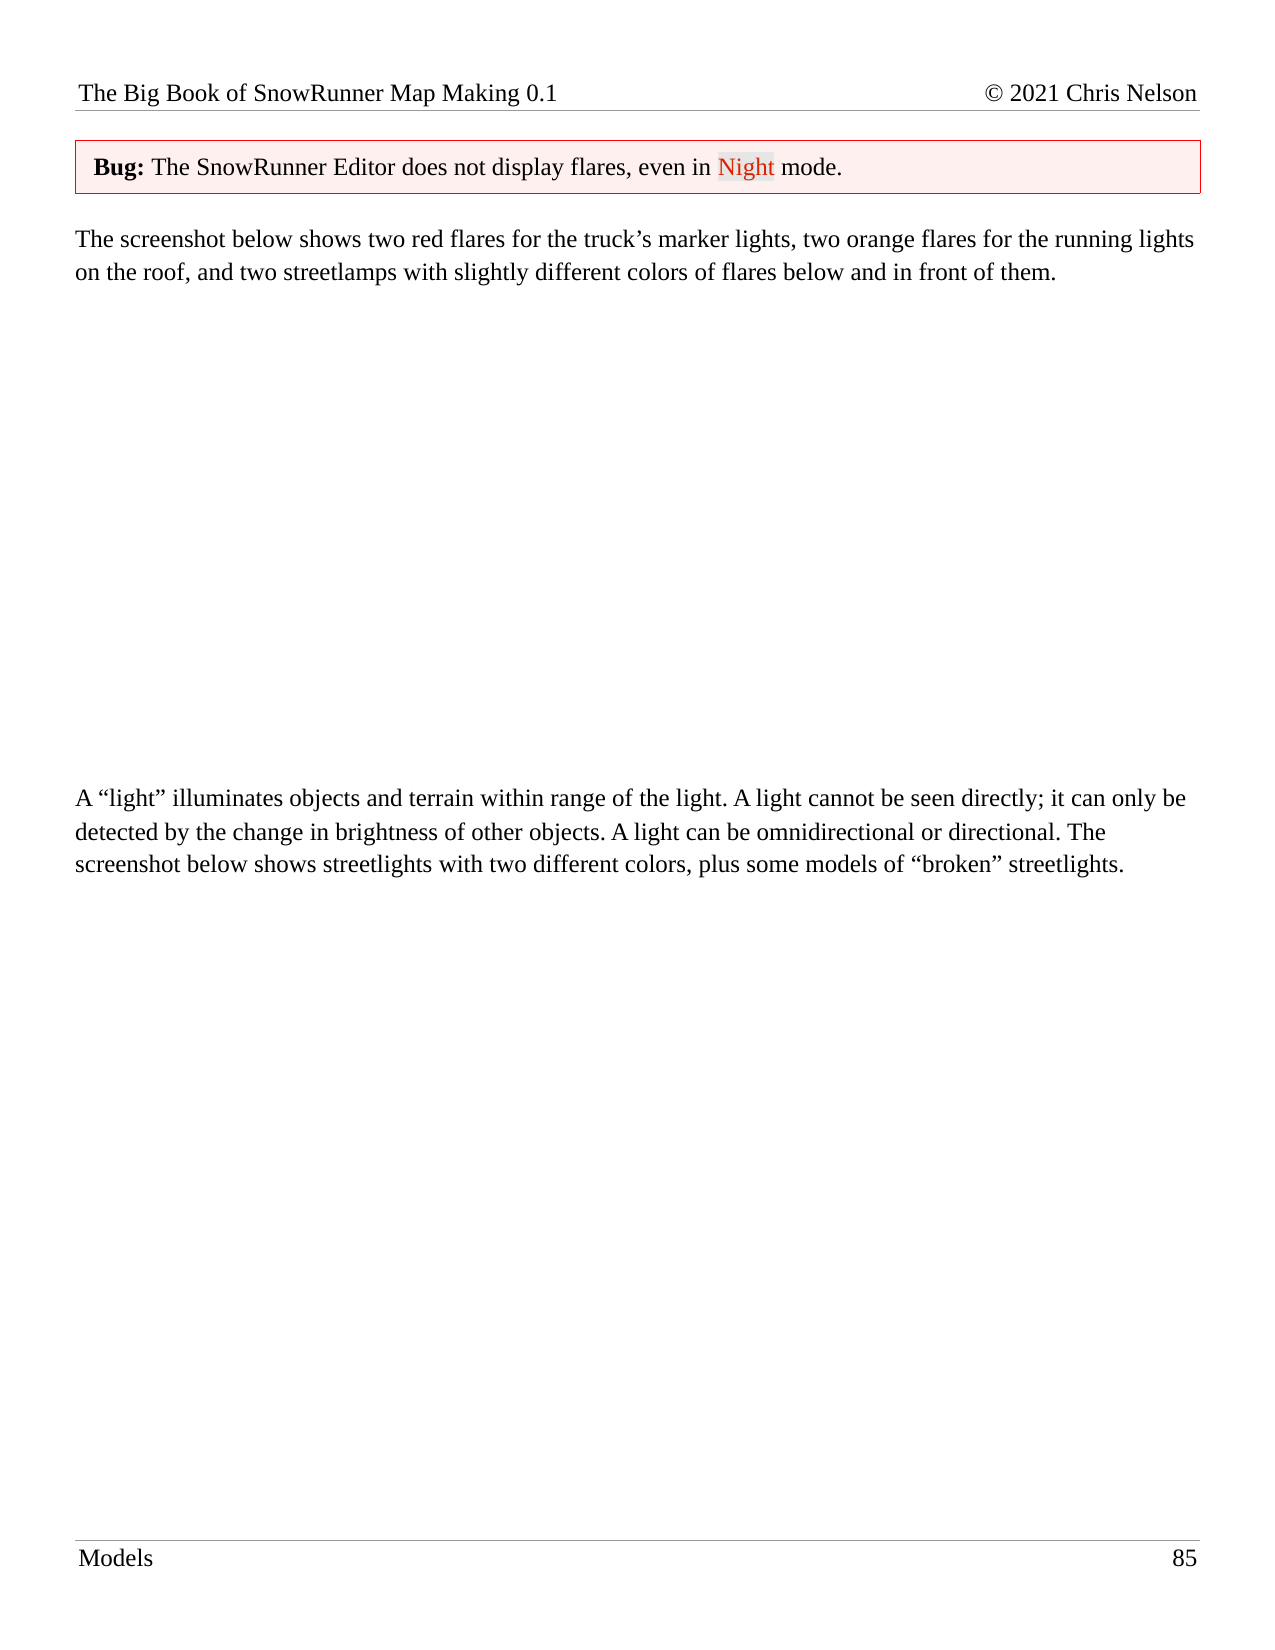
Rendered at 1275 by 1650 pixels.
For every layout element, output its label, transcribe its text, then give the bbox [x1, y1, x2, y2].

text A “light” illuminates objects and terrain within range of the light. A light cannot be seen directly; it can only be detected by the change in brightness of other objects. A light can be omnidirectional or directional. The screenshot below shows streetlights with two different colors, plus some models of “broken” streetlights. [75, 783, 1200, 878]
text The screenshot below shows two red flares for the truck’s marker lights, two orange flares for the running lights on the roof, and two streetlamps with slightly different colors of flares below and in front of them. [75, 224, 1200, 286]
list The SnowRunner Editor does not display flares, even in Night mode. [76, 141, 1200, 193]
